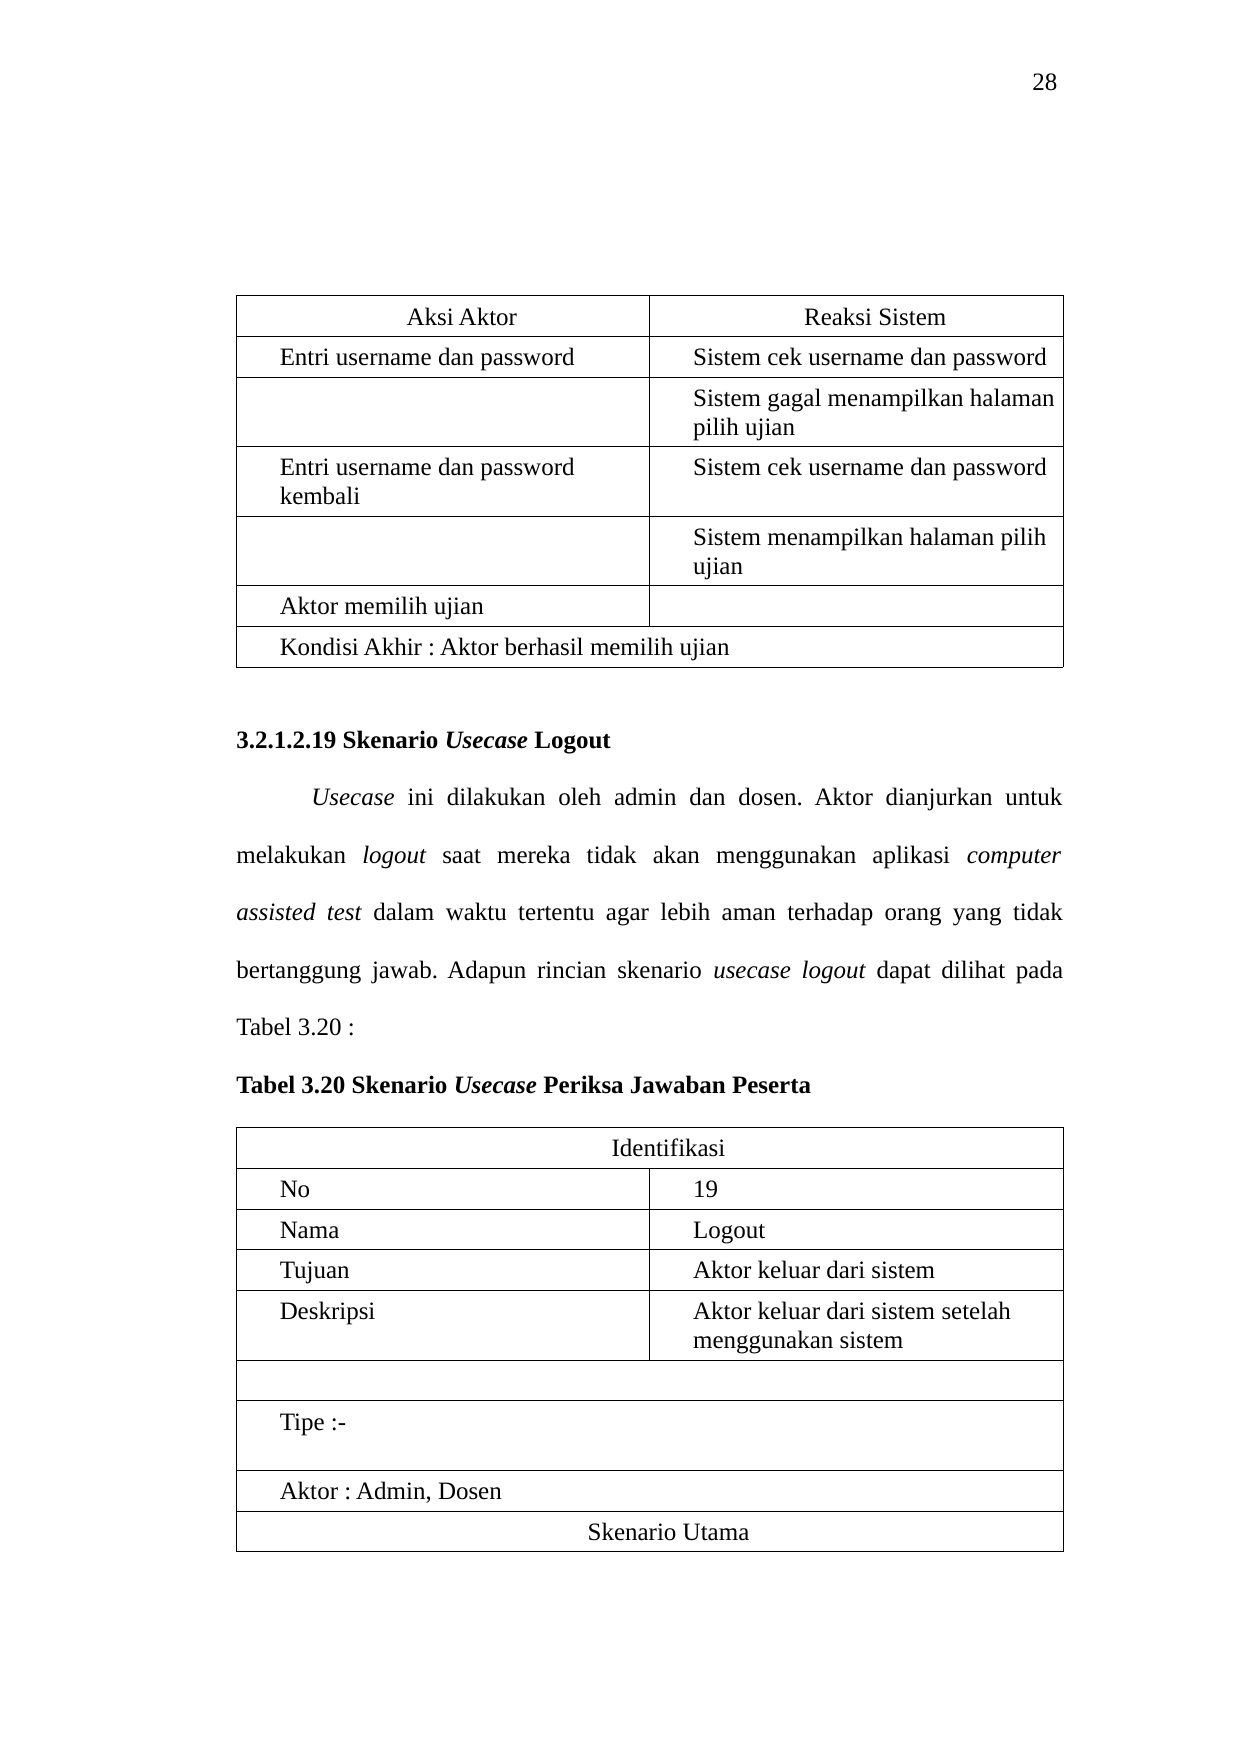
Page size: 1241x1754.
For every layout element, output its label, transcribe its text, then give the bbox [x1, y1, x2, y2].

table_cell Entri username dan password [237, 337, 649, 377]
table_cell 19 [650, 1169, 1063, 1209]
table_cell [237, 1361, 1063, 1400]
table_header Identifikasi [237, 1128, 1063, 1168]
table_cell Kondisi Akhir : Aktor berhasil memilih ujian [237, 627, 1063, 667]
table_cell Aktor keluar dari sistem setelah menggunakan sistem [650, 1291, 1063, 1359]
table_cell Sistem cek username dan password [650, 337, 1063, 377]
table_cell Deskripsi [237, 1291, 649, 1359]
subtitle 3.2.1.2.19 Skenario Usecase Logout [236, 725, 1063, 753]
table_cell Skenario Utama [237, 1512, 1063, 1551]
table_cell [237, 517, 649, 585]
table_cell Aktor memilih ujian [237, 586, 649, 626]
table_cell Reaksi Sistem [650, 296, 1063, 336]
table_cell Sistem cek username dan password [650, 447, 1063, 516]
table_cell [237, 378, 649, 446]
table_cell Sistem gagal menampilkan halaman pilih ujian [650, 378, 1063, 446]
table_cell [650, 586, 1063, 626]
table_cell Logout [650, 1210, 1063, 1249]
table_cell Sistem menampilkan halaman pilih ujian [650, 517, 1063, 585]
table_cell Tipe :- [237, 1401, 1063, 1470]
table_cell Nama [237, 1210, 649, 1249]
table_cell No [237, 1169, 649, 1209]
table_cell Aksi Aktor [237, 296, 649, 336]
table_cell Aktor keluar dari sistem [650, 1250, 1063, 1290]
table_cell Aktor : Admin, Dosen [237, 1471, 1063, 1511]
table_cell Tujuan [237, 1250, 649, 1290]
text Tabel 3.20 Skenario Usecase Periksa Jawaban Peserta [236, 1070, 1063, 1098]
table_cell Entri username dan password kembali [237, 447, 649, 516]
text Usecase ini dilakukan oleh admin dan dosen. Aktor dianjurkan untuk melakukan logout saat mereka tidak akan menggunakan aplikasi computer assisted test dalam waktu tertentu agar lebih aman terhadap orang yang tidak bertanggung jawab. Adapun rincian skenario usecase logout dapat dilihat pada Tabel 3.20 : [236, 782, 1063, 1041]
